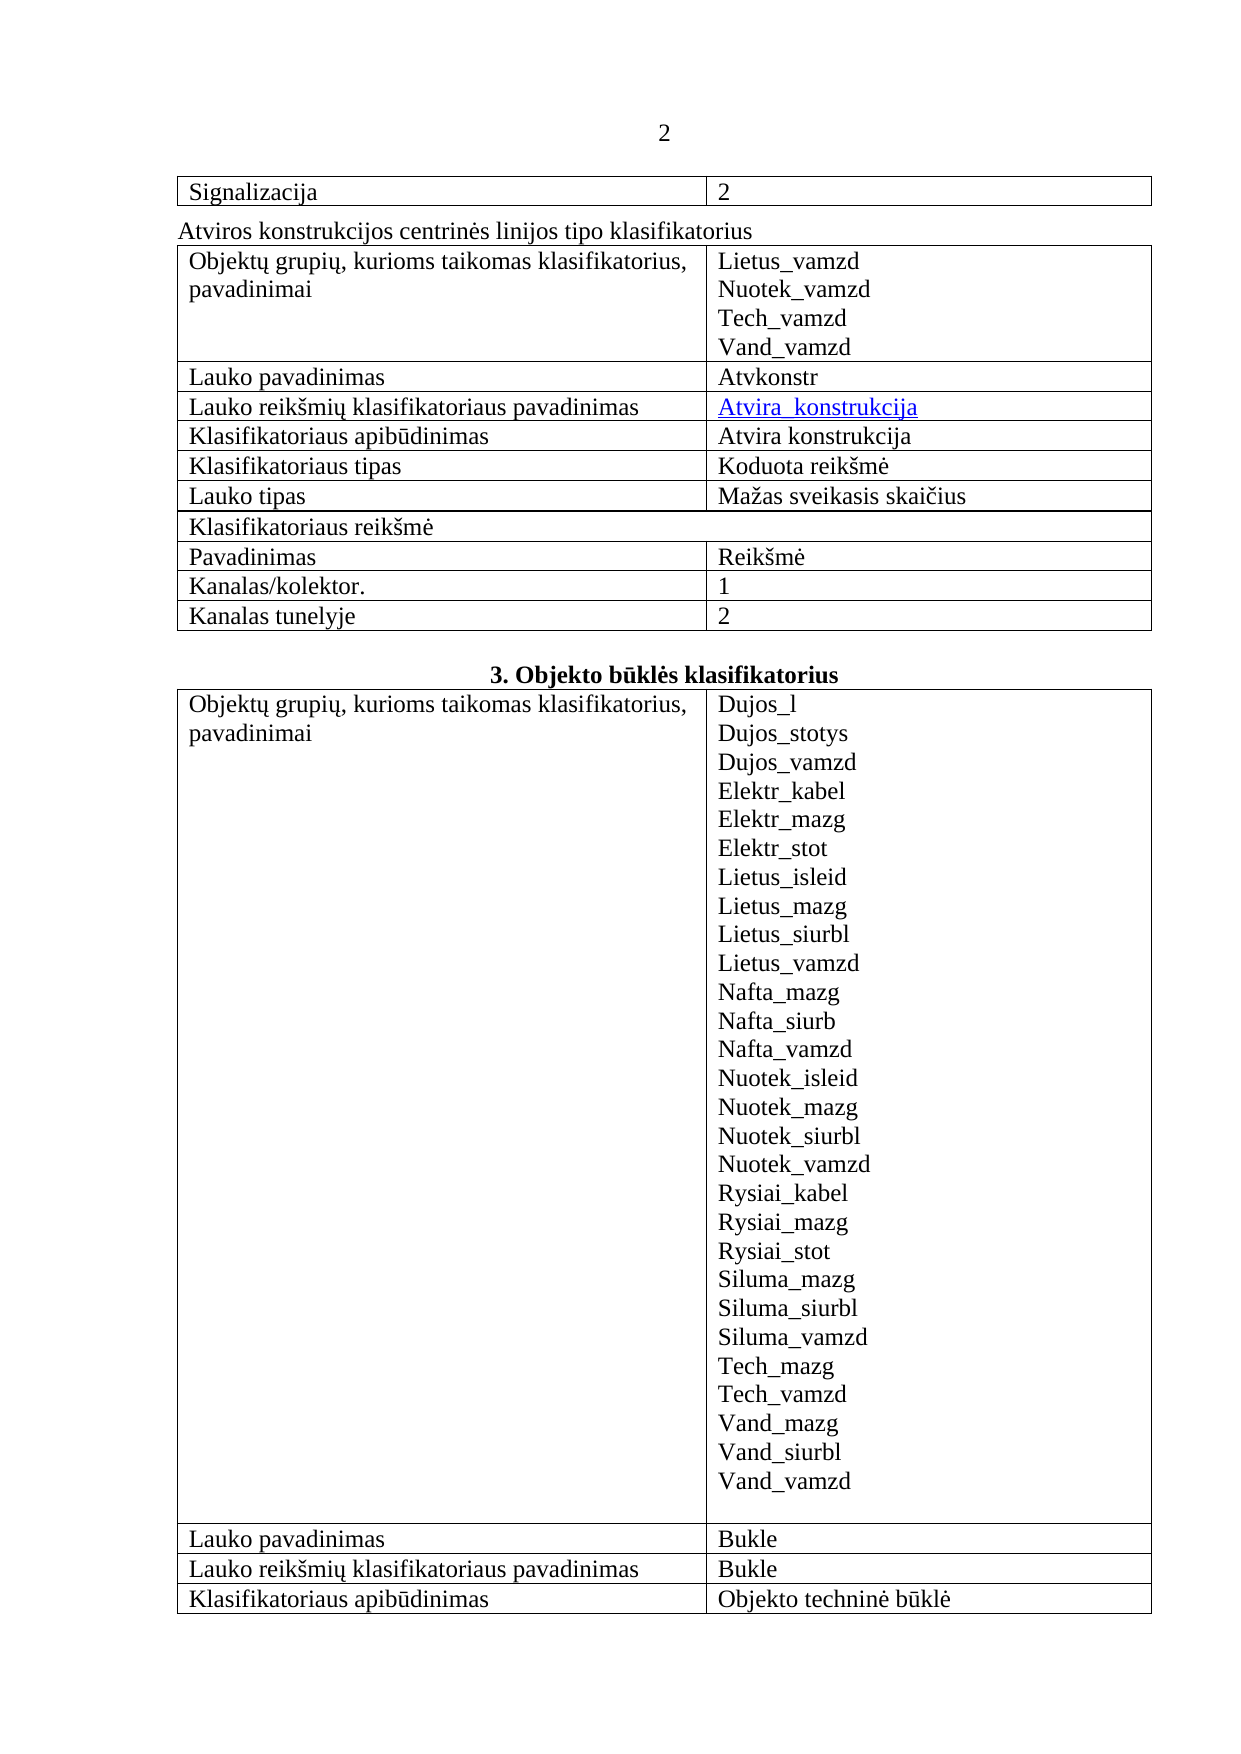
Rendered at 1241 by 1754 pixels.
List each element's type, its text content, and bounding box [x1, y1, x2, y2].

table_cell Mažas sveikasis skaičius [707, 481, 1151, 510]
table_cell Bukle [707, 1554, 1151, 1583]
table_cell Kanalas tunelyje [178, 601, 706, 630]
table_cell Pavadinimas [178, 542, 706, 570]
table_cell Lauko reikšmių klasifikatoriaus pavadinimas [178, 1554, 706, 1583]
table_cell Lauko pavadinimas [178, 362, 706, 391]
table_cell Lauko reikšmių klasifikatoriaus pavadinimas [178, 392, 706, 420]
text 3. Objekto būklės klasifikatorius [177, 660, 1152, 688]
table_cell Atvkonstr [707, 362, 1151, 391]
table_cell Reikšmė [707, 542, 1151, 570]
table_cell Kanalas/kolektor. [178, 571, 706, 600]
table_cell Koduota reikšmė [707, 451, 1151, 480]
table_cell 2 [707, 177, 1151, 205]
table_header Objektų grupių, kurioms taikomas klasifikatorius, pavadinimai [178, 246, 706, 361]
table_cell 2 [707, 601, 1151, 630]
table_cell Lauko pavadinimas [178, 1524, 706, 1553]
table_cell Atvira_konstrukcija [707, 392, 1151, 420]
table_cell Klasifikatoriaus apibūdinimas [178, 421, 706, 450]
table_cell Lauko tipas [178, 481, 706, 510]
table_cell 1 [707, 571, 1151, 600]
table_header Objektų grupių, kurioms taikomas klasifikatorius, pavadinimai [178, 690, 706, 1523]
table_cell Bukle [707, 1524, 1151, 1553]
table_cell Klasifikatoriaus tipas [178, 451, 706, 480]
table_cell Atvira konstrukcija [707, 421, 1151, 450]
table_header Dujos_l Dujos_stotys Dujos_vamzd Elektr_kabel Elektr_mazg Elektr_stot Lietus_isleid Lietus_mazg Lietus_siurbl Lietus_vamzd Nafta_mazg Nafta_siurb Nafta_vamzd Nuotek_isleid Nuotek_mazg Nuotek_siurbl Nuotek_vamzd Rysiai_kabel Rysiai_mazg Rysiai_stot Siluma_mazg Siluma_siurbl Siluma_vamzd Tech_mazg Tech_vamzd Vand_mazg Vand_siurbl Vand_vamzd [707, 690, 1151, 1523]
table_header Klasifikatoriaus reikšmė [178, 512, 1151, 541]
table_cell Objekto techninė būklė [707, 1584, 1151, 1613]
table_cell Klasifikatoriaus apibūdinimas [178, 1584, 706, 1613]
table_header Lietus_vamzd Nuotek_vamzd Tech_vamzd Vand_vamzd [707, 246, 1151, 361]
table_cell Signalizacija [178, 177, 706, 205]
text Atviros konstrukcijos centrinės linijos tipo klasifikatorius [177, 216, 1152, 245]
